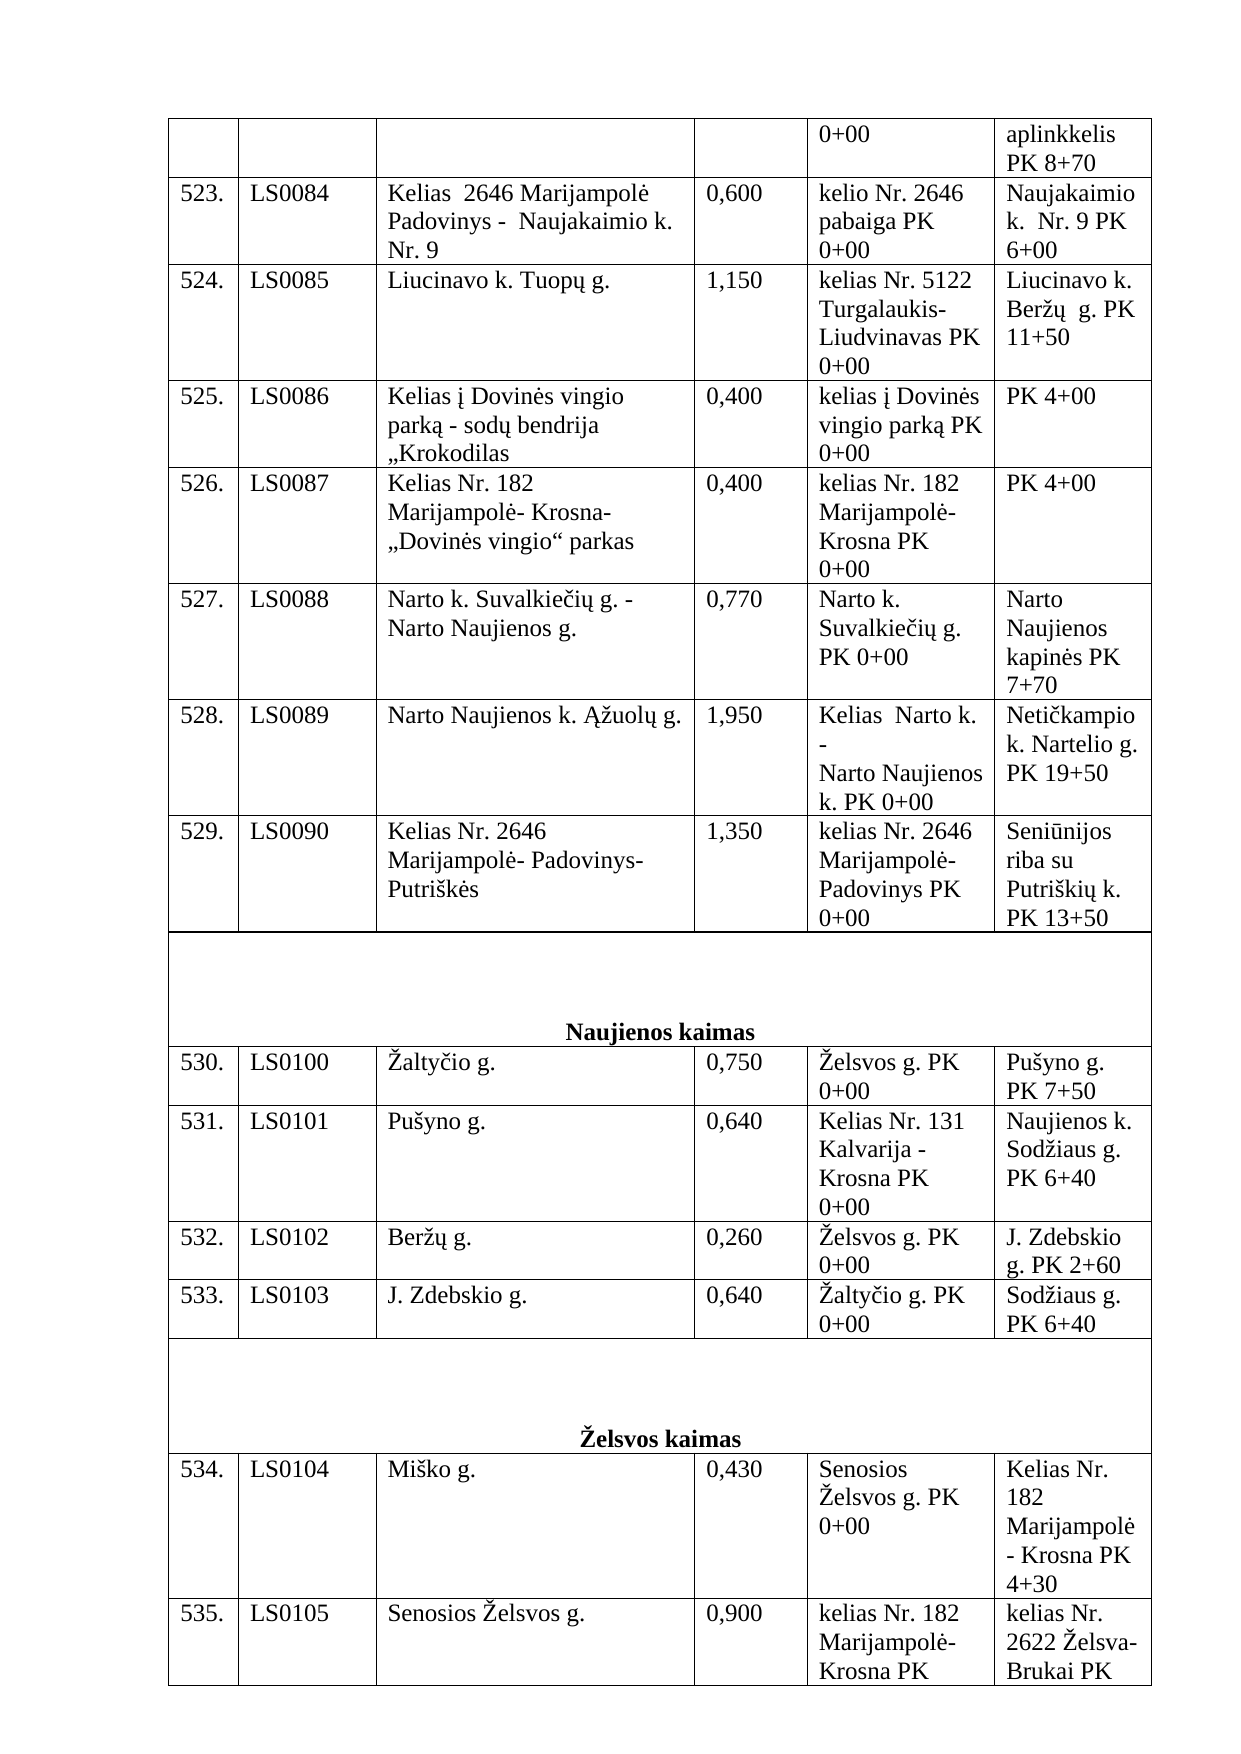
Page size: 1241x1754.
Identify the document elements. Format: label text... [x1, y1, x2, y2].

table_cell Kelias Nr. 2646 Marijampolė- Padovinys- Putriškės [377, 816, 694, 931]
table_cell Senosios Želsvos g. PK 0+00 [808, 1454, 994, 1597]
table_cell LS0105 [239, 1599, 376, 1685]
table_cell 525. [169, 381, 238, 467]
table_cell Kelias Narto k. - Narto Naujienos k. PK 0+00 [808, 700, 994, 815]
table_cell LS0084 [239, 178, 376, 264]
table_cell 532. [169, 1222, 238, 1279]
table_cell 1,150 [695, 265, 807, 380]
table_cell Senosios Želsvos g. [377, 1599, 694, 1685]
table_cell Kelias Nr. 182 Marijampolė- Krosna PK 4+30 [995, 1454, 1151, 1597]
table_cell 0,900 [695, 1599, 807, 1685]
table_cell Pušyno g. [377, 1106, 694, 1221]
table_cell Žaltyčio g. PK 0+00 [808, 1280, 994, 1338]
table_cell 0,260 [695, 1222, 807, 1279]
table_cell 523. [169, 178, 238, 264]
table_cell LS0086 [239, 381, 376, 467]
table_cell Želsvos g. PK 0+00 [808, 1222, 994, 1279]
table_cell Kelias Nr. 131 Kalvarija -Krosna PK 0+00 [808, 1106, 994, 1221]
table_cell 0,400 [695, 468, 807, 583]
table_cell 529. [169, 816, 238, 931]
table_cell LS0089 [239, 700, 376, 815]
table_cell 0,430 [695, 1454, 807, 1597]
table_cell LS0088 [239, 584, 376, 699]
table_cell Narto Naujienos k. Ąžuolų g. [377, 700, 694, 815]
table_cell Miško g. [377, 1454, 694, 1597]
table_cell 0,600 [695, 178, 807, 264]
table_cell Naujienos k. Sodžiaus g. PK 6+40 [995, 1106, 1151, 1221]
table_cell 531. [169, 1106, 238, 1221]
table_cell PK 4+00 [995, 468, 1151, 583]
table_cell Sodžiaus g. PK 6+40 [995, 1280, 1151, 1338]
table_cell J. Zdebskio g. [377, 1280, 694, 1338]
table_cell 533. [169, 1280, 238, 1338]
table_cell Žaltyčio g. [377, 1047, 694, 1105]
table_cell 526. [169, 468, 238, 583]
table_cell kelias Nr. 2622 Želsva- Brukai PK [995, 1599, 1151, 1685]
table_cell LS0103 [239, 1280, 376, 1338]
table_cell [695, 119, 807, 177]
table_cell Seniūnijos riba su Putriškių k. PK 13+50 [995, 816, 1151, 931]
table_cell [239, 119, 376, 177]
table_cell LS0101 [239, 1106, 376, 1221]
table_cell 0+00 [808, 119, 994, 177]
table_cell PK 4+00 [995, 381, 1151, 467]
table_cell Beržų g. [377, 1222, 694, 1279]
table_cell LS0085 [239, 265, 376, 380]
table_cell 0,640 [695, 1106, 807, 1221]
table_cell Naujakaimio k. Nr. 9 PK 6+00 [995, 178, 1151, 264]
table_cell 0,400 [695, 381, 807, 467]
table_cell [377, 119, 694, 177]
table_cell Liucinavo k. Tuopų g. [377, 265, 694, 380]
table_cell Kelias Nr. 182 Marijampolė- Krosna-„Dovinės vingio“ parkas [377, 468, 694, 583]
table_cell Pušyno g. PK 7+50 [995, 1047, 1151, 1105]
table_cell Narto k. Suvalkiečių g. PK 0+00 [808, 584, 994, 699]
table_cell LS0090 [239, 816, 376, 931]
table_cell Naujienos kaimas [169, 933, 1151, 1046]
table_cell kelias Nr. 5122 Turgalaukis- Liudvinavas PK 0+00 [808, 265, 994, 380]
table_cell Narto Naujienos kapinės PK 7+70 [995, 584, 1151, 699]
table_cell Narto k. Suvalkiečių g. - Narto Naujienos g. [377, 584, 694, 699]
table_cell kelio Nr. 2646 pabaiga PK 0+00 [808, 178, 994, 264]
table_cell 528. [169, 700, 238, 815]
table_cell 1,950 [695, 700, 807, 815]
table_cell Želsvos kaimas [169, 1339, 1151, 1453]
table_cell [169, 119, 238, 177]
table_cell Liucinavo k. Beržų g. PK 11+50 [995, 265, 1151, 380]
table_cell J. Zdebskio g. PK 2+60 [995, 1222, 1151, 1279]
table_cell kelias Nr. 182 Marijampolė- Krosna PK 0+00 [808, 468, 994, 583]
table_cell 530. [169, 1047, 238, 1105]
table_cell kelias Nr. 2646 Marijampolė- Padovinys PK 0+00 [808, 816, 994, 931]
table_cell Želsvos g. PK 0+00 [808, 1047, 994, 1105]
table_cell 0,640 [695, 1280, 807, 1338]
table_cell LS0102 [239, 1222, 376, 1279]
table_cell 535. [169, 1599, 238, 1685]
table_cell aplinkkelis PK 8+70 [995, 119, 1151, 177]
table_cell 0,750 [695, 1047, 807, 1105]
table_cell LS0087 [239, 468, 376, 583]
table_cell 527. [169, 584, 238, 699]
table_cell 1,350 [695, 816, 807, 931]
table_cell kelias Nr. 182 Marijampolė- Krosna PK [808, 1599, 994, 1685]
table_cell LS0104 [239, 1454, 376, 1597]
table_cell Kelias 2646 Marijampolė Padovinys - Naujakaimio k. Nr. 9 [377, 178, 694, 264]
table_cell LS0100 [239, 1047, 376, 1105]
table_cell 0,770 [695, 584, 807, 699]
table_cell 534. [169, 1454, 238, 1597]
table_cell Netičkampio k. Nartelio g. PK 19+50 [995, 700, 1151, 815]
table_cell Kelias į Dovinės vingio parką - sodų bendrija „Krokodilas [377, 381, 694, 467]
table_cell 524. [169, 265, 238, 380]
table_cell kelias į Dovinės vingio parką PK 0+00 [808, 381, 994, 467]
